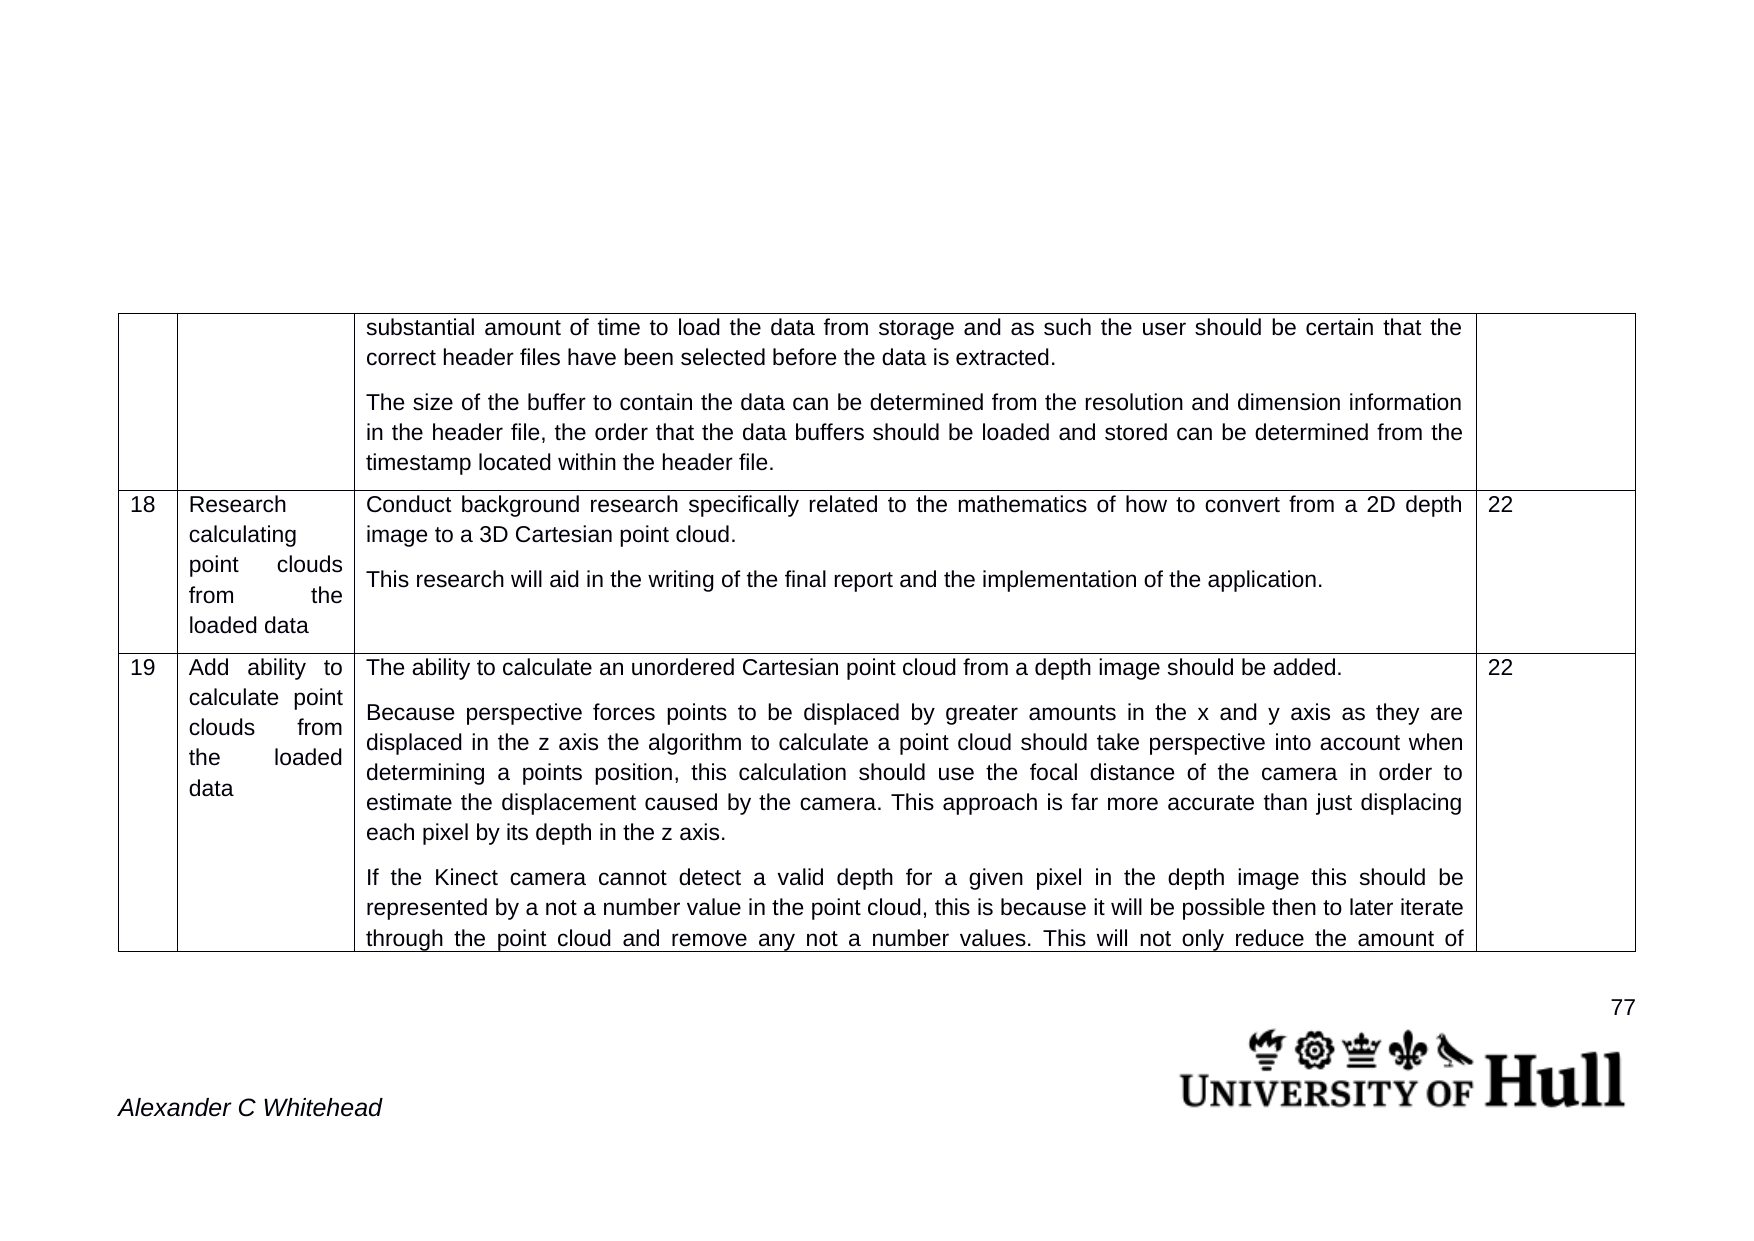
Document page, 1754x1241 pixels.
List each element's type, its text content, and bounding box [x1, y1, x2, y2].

table_cell substantial amount of time to load the data from storage and as such the user should be certain that the correct header files have been selected before the data is extracted. The size of the buffer to contain the data can be determined from the resolution and dimension information in the header file, the order that the data buffers should be loaded and stored can be determined from the timestamp located within the header file. [355, 314, 1476, 490]
table_cell [178, 314, 354, 490]
picture [1173, 1020, 1634, 1117]
table_cell [119, 314, 177, 490]
table_cell 22 [1477, 654, 1635, 951]
table_cell Add ability to calculate point clouds from the loaded data [178, 654, 354, 951]
table_cell 22 [1477, 491, 1635, 653]
table_cell [1477, 314, 1635, 490]
table_cell Conduct background research specifically related to the mathematics of how to convert from a 2D depth image to a 3D Cartesian point cloud. This research will aid in the writing of the final report and the implementation of the application. [355, 491, 1476, 653]
table_cell The ability to calculate an unordered Cartesian point cloud from a depth image should be added. Because perspective forces points to be displaced by greater amounts in the x and y axis as they are displaced in the z axis the algorithm to calculate a point cloud should take perspective into account when determining a points position, this calculation should use the focal distance of the camera in order to estimate the displacement caused by the camera. This approach is far more accurate than just displacing each pixel by its depth in the z axis. If the Kinect camera cannot detect a valid depth for a given pixel in the depth image this should be represented by a not a number value in the point cloud, this is because it will be possible then to later iterate through the point cloud and remove any not a number values. This will not only reduce the amount of [355, 654, 1476, 951]
table_cell 18 [119, 491, 177, 653]
table_cell 19 [119, 654, 177, 951]
table_cell Research calculating point clouds from the loaded data [178, 491, 354, 653]
